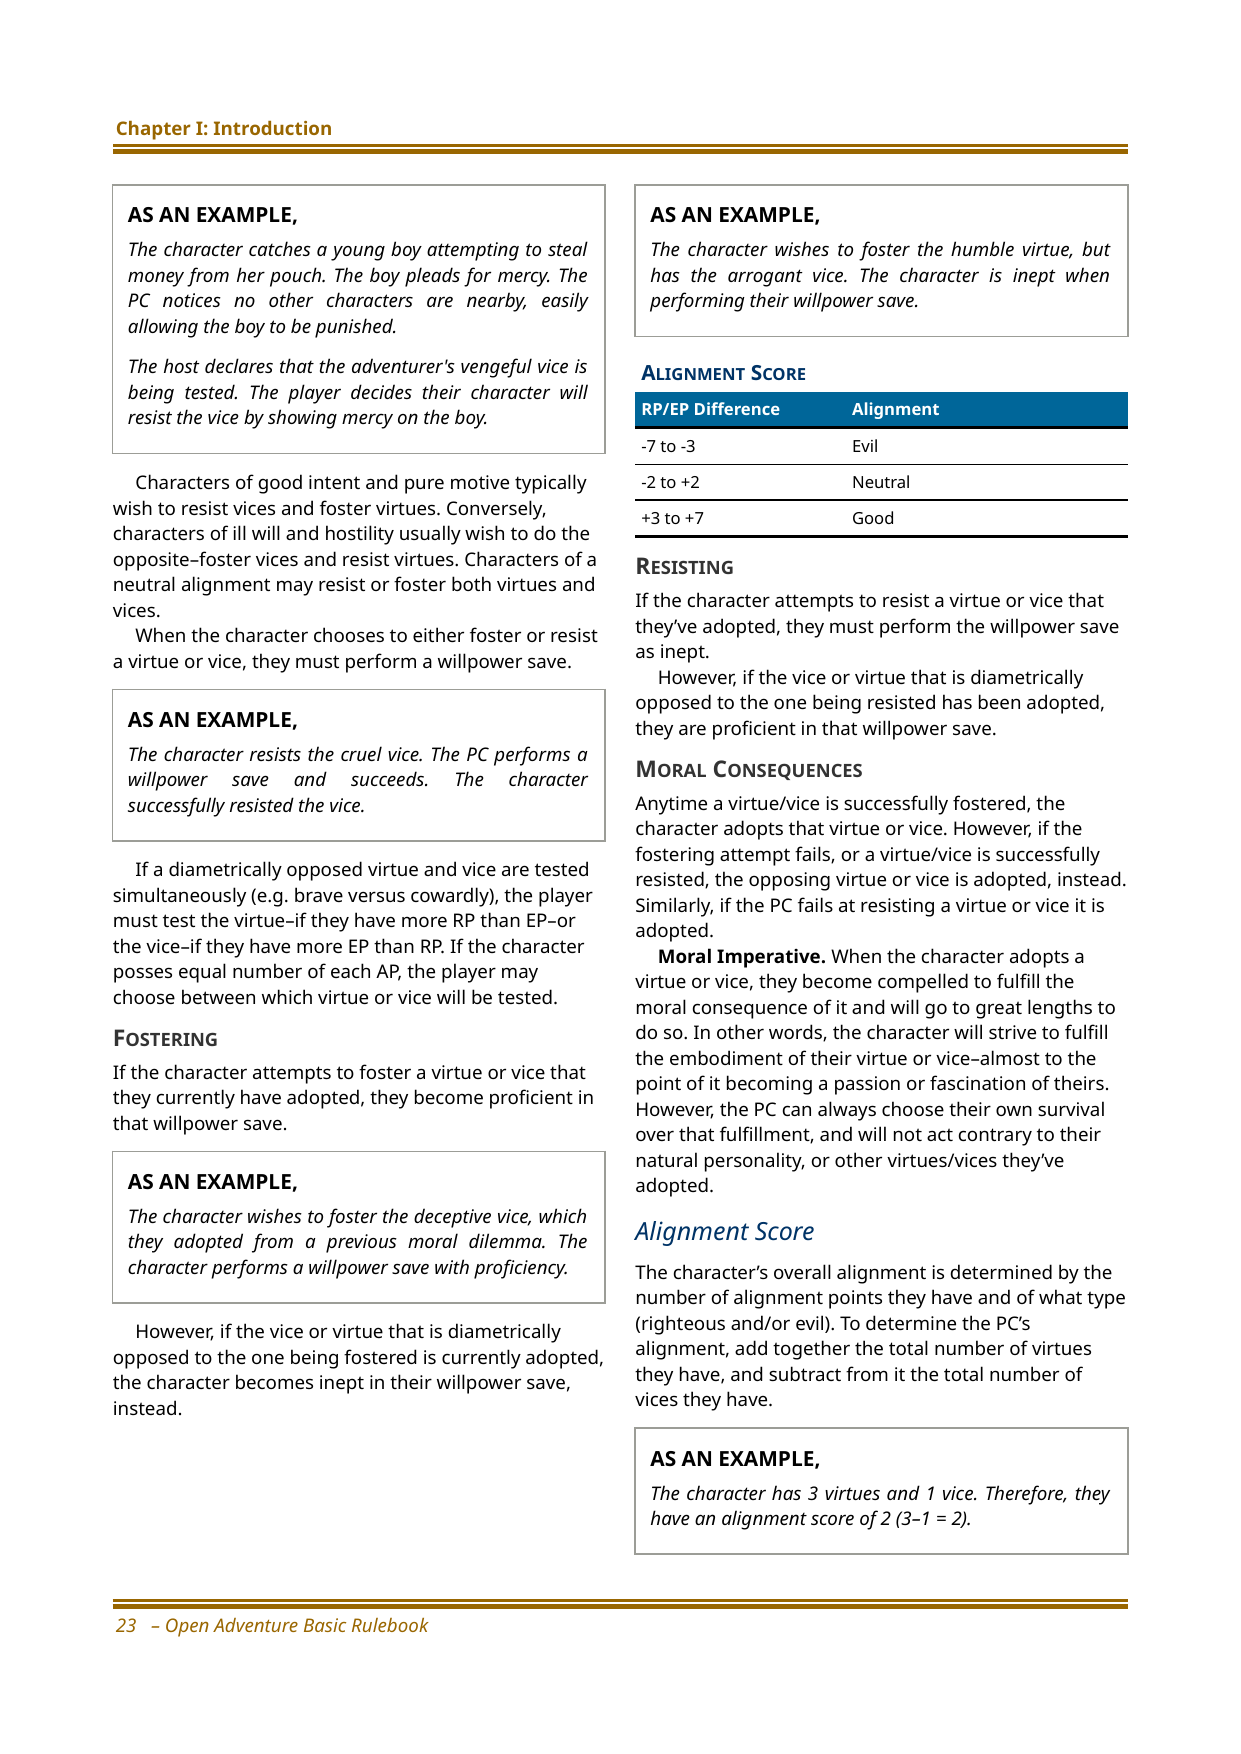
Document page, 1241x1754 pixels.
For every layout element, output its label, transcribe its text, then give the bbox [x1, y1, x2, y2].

table_cell -7 to -3 [635, 429, 846, 463]
text If the character attempts to resist a virtue or vice that they’ve adopted, they must perform the willpower save as inept. [635, 587, 1128, 664]
text Moral Imperative. When the character adopts a virtue or vice, they become compelled to fulfill the moral consequence of it and will go to great lengths to do so. In other words, the character will strive to fulfill the embodiment of their virtue or vice–almost to the point of it becoming a passion or fascination of theirs. However, the PC can always choose their own survival over that fulfillment, and will not act contrary to their natural personality, or other virtues/vices they’ve adopted. [635, 943, 1128, 1198]
text However, if the vice or virtue that is diametrically opposed to the one being resisted has been adopted, they are proficient in that willpower save. [635, 664, 1128, 741]
table_cell Evil [846, 429, 1128, 463]
text However, if the vice or virtue that is diametrically opposed to the one being fostered is currently adopted, the character becomes inept in their willpower save, instead. [113, 1319, 605, 1421]
text When the character chooses to either foster or resist a virtue or vice, they must perform a willpower save. [113, 622, 605, 673]
table_header As An Example, The character resists the cruel vice. The PC performs a willpower save and succeeds. The character successfully resisted the vice. [113, 690, 604, 840]
subtitle Fostering [113, 1022, 605, 1053]
text Anytime a virtue/vice is successfully fostered, the character adopts that virtue or vice. However, if the fostering attempt fails, or a virtue/vice is successfully resisted, the opposing virtue or vice is adopted, instead. Similarly, if the PC fails at resisting a virtue or vice it is adopted. [635, 790, 1128, 943]
table_header As An Example, The character catches a young boy attempting to steal money from her pouch. The boy pleads for mercy. The PC notices no other characters are nearby, easily allowing the boy to be punished. The host declares that the adventurer's vengeful vice is being tested. The player decides their character will resist the vice by showing mercy on the boy. [113, 186, 604, 453]
text If a diametrically opposed virtue and vice are tested simultaneously (e.g. brave versus cowardly), the player must test the virtue–if they have more RP than EP–or the vice–if they have more EP than RP. If the character posses equal number of each AP, the player may choose between which virtue or vice will be tested. [113, 857, 605, 1010]
text The character’s overall alignment is determined by the number of alignment points they have and of what type (righteous and/or evil). To determine the PC’s alignment, add together the total number of virtues they have, and subtract from it the total number of vices they have. [635, 1259, 1128, 1412]
table_cell -2 to +2 [635, 465, 846, 499]
table_header As An Example, The character wishes to foster the humble virtue, but has the arrogant vice. The character is inept when performing their willpower save. [636, 186, 1127, 336]
text Characters of good intent and pure motive typically wish to resist vices and foster virtues. Conversely, characters of ill will and hostility usually wish to do the opposite–foster vices and resist virtues. Characters of a neutral alignment may resist or foster both virtues and vices. [113, 469, 605, 622]
table_cell Neutral [846, 465, 1128, 499]
text If the character attempts to foster a virtue or vice that they currently have adopted, they become proficient in that willpower save. [113, 1059, 605, 1136]
table_cell Good [846, 501, 1128, 535]
table_header As An Example, The character has 3 virtues and 1 vice. Therefore, they have an alignment score of 2 (3–1 = 2). [636, 1429, 1127, 1553]
subtitle Moral Consequences [635, 752, 1128, 784]
subtitle Alignment Score [635, 1213, 1128, 1247]
table_cell RP/EP Difference [635, 392, 846, 426]
table_cell +3 to +7 [635, 501, 846, 535]
table_header Alignment Score [635, 352, 1128, 392]
table_header As An Example, The character wishes to foster the deceptive vice, which they adopted from a previous moral dilemma. The character performs a willpower save with proficiency. [113, 1152, 604, 1302]
subtitle Resisting [635, 550, 1128, 581]
table_cell Alignment [846, 392, 1128, 426]
